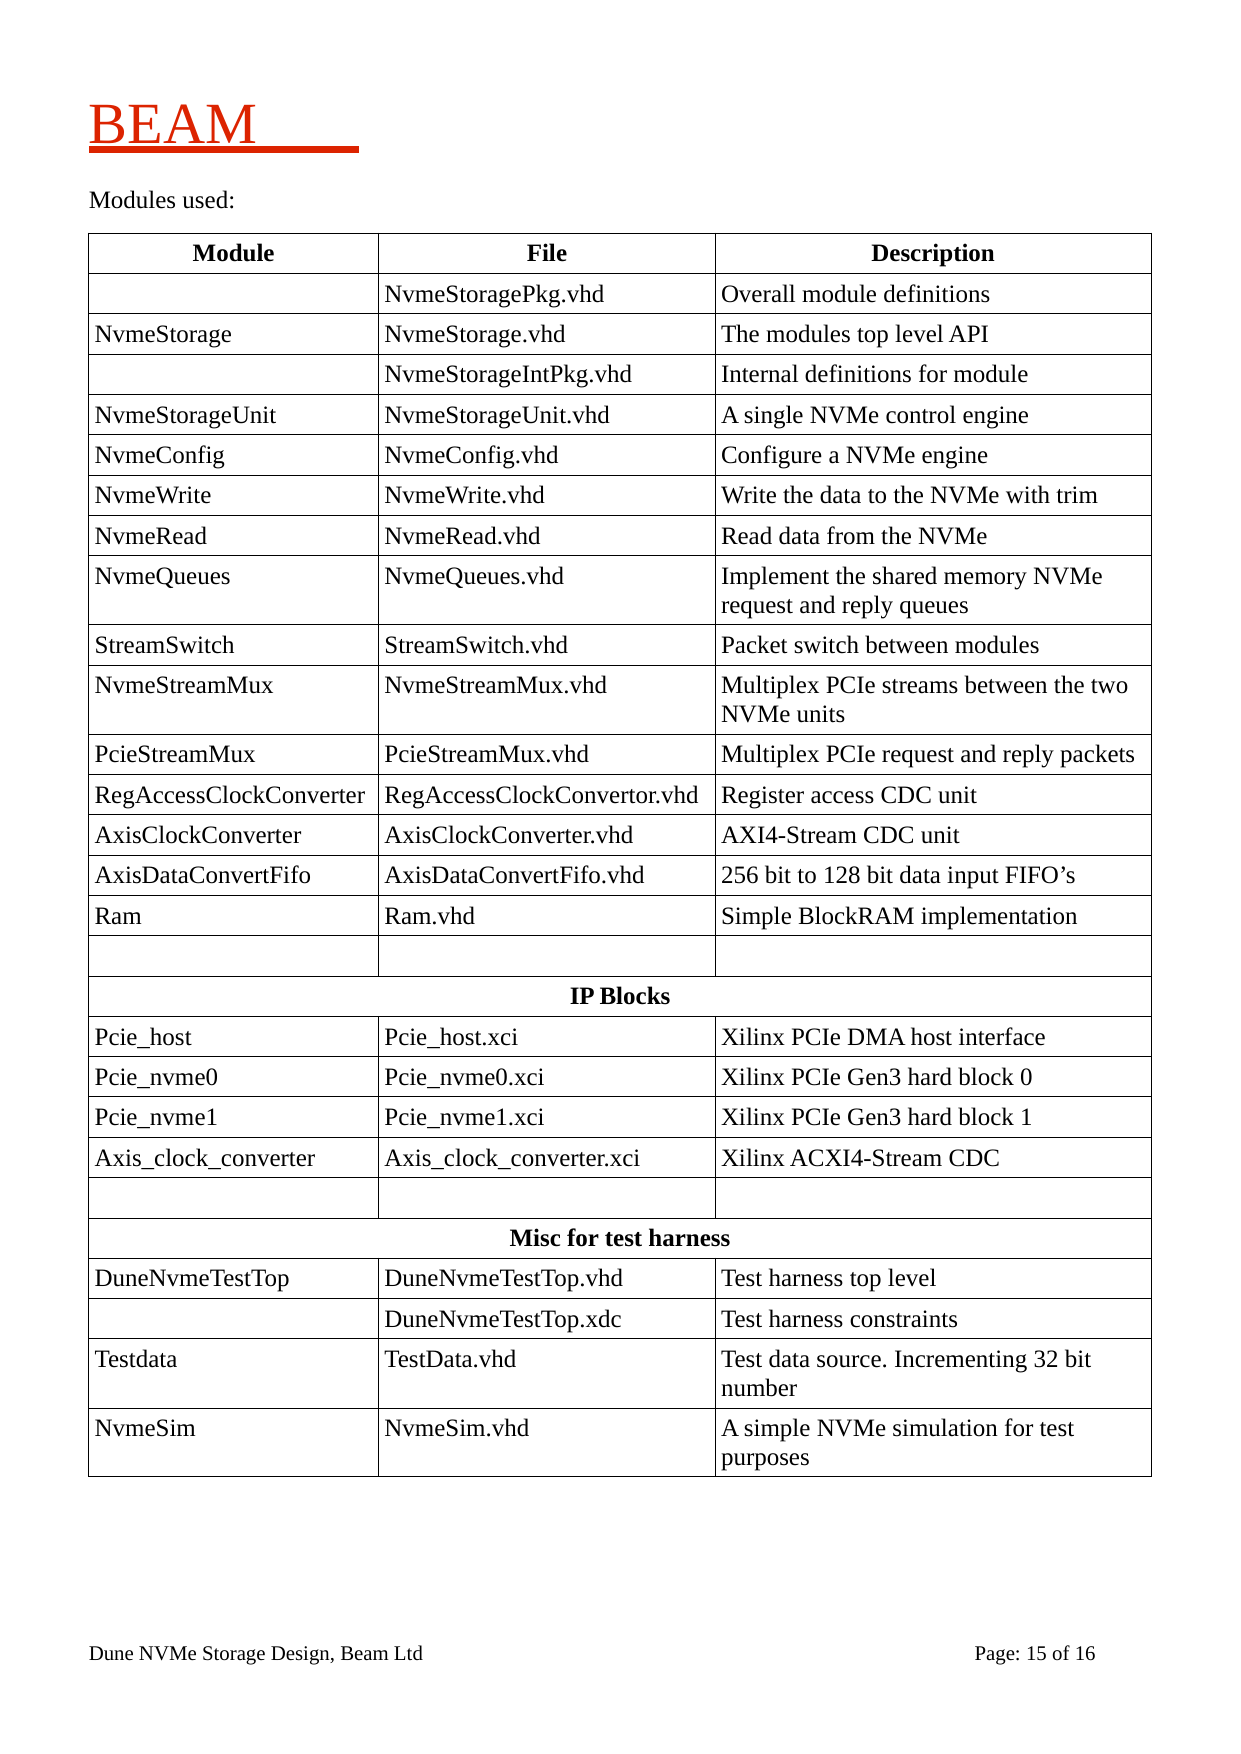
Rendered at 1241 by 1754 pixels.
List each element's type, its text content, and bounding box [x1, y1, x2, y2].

table_cell Axis_clock_converter.xci [379, 1138, 715, 1177]
table_cell Internal definitions for module [716, 355, 1151, 394]
table_cell NvmeQueues.vhd [379, 556, 715, 624]
table_cell RegAccessClockConvertor.vhd [379, 775, 715, 814]
table_cell Pcie_nvme0.xci [379, 1057, 715, 1096]
table_cell Xilinx PCIe Gen3 hard block 1 [716, 1097, 1151, 1137]
table_cell RegAccessClockConverter [89, 775, 378, 814]
table_cell NvmeConfig.vhd [379, 435, 715, 474]
table_cell Pcie_nvme1.xci [379, 1097, 715, 1137]
table_cell Configure a NVMe engine [716, 435, 1151, 474]
table_cell NvmeRead [89, 516, 378, 555]
table_cell Read data from the NVMe [716, 516, 1151, 555]
table_cell Write the data to the NVMe with trim [716, 476, 1151, 515]
table_cell NvmeQueues [89, 556, 378, 624]
table_cell Pcie_nvme0 [89, 1057, 378, 1096]
table_cell A simple NVMe simulation for test purposes [716, 1409, 1151, 1476]
table_cell Overall module definitions [716, 274, 1151, 313]
table_cell Simple BlockRAM implementation [716, 896, 1151, 935]
table_cell Xilinx PCIe DMA host interface [716, 1017, 1151, 1056]
table_cell NvmeStorageIntPkg.vhd [379, 355, 715, 394]
table_cell Test harness constraints [716, 1299, 1151, 1338]
table_cell Pcie_host.xci [379, 1017, 715, 1056]
table_cell Axis_clock_converter [89, 1138, 378, 1177]
table_cell NvmeSim [89, 1409, 378, 1476]
table_cell StreamSwitch [89, 625, 378, 664]
table_header File [379, 234, 715, 273]
table_cell NvmeStorageUnit [89, 395, 378, 434]
table_cell NvmeSim.vhd [379, 1409, 715, 1476]
table_cell AxisClockConverter.vhd [379, 815, 715, 854]
table_cell Ram [89, 896, 378, 935]
table_cell NvmeWrite.vhd [379, 476, 715, 515]
table_cell Test harness top level [716, 1259, 1151, 1298]
table_cell Implement the shared memory NVMe request and reply queues [716, 556, 1151, 624]
table_cell DuneNvmeTestTop [89, 1259, 378, 1298]
table_cell DuneNvmeTestTop.xdc [379, 1299, 715, 1338]
table_header Module [89, 234, 378, 273]
table_cell NvmeStreamMux [89, 666, 378, 734]
table_cell AXI4-Stream CDC unit [716, 815, 1151, 854]
table_cell Ram.vhd [379, 896, 715, 935]
table_cell Misc for test harness [89, 1219, 1151, 1258]
table_cell [89, 1299, 378, 1338]
table_cell [89, 936, 378, 976]
table_cell [379, 1178, 715, 1217]
table_cell PcieStreamMux.vhd [379, 735, 715, 774]
table_cell Test data source. Incrementing 32 bit number [716, 1339, 1151, 1407]
table_cell NvmeStorage.vhd [379, 314, 715, 354]
table_cell IP Blocks [89, 977, 1151, 1016]
table_header Description [716, 234, 1151, 273]
table_cell [716, 1178, 1151, 1217]
table_cell NvmeConfig [89, 435, 378, 474]
table_cell AxisDataConvertFifo.vhd [379, 856, 715, 895]
table_cell Testdata [89, 1339, 378, 1407]
table_cell NvmeStreamMux.vhd [379, 666, 715, 734]
table_cell AxisDataConvertFifo [89, 856, 378, 895]
table_cell 256 bit to 128 bit data input FIFO’s [716, 856, 1151, 895]
table_cell The modules top level API [716, 314, 1151, 354]
table_cell NvmeStorageUnit.vhd [379, 395, 715, 434]
table_cell Packet switch between modules [716, 625, 1151, 664]
table_cell [89, 274, 378, 313]
table_cell [89, 1178, 378, 1217]
table_cell NvmeRead.vhd [379, 516, 715, 555]
table_cell [89, 355, 378, 394]
table_cell NvmeStoragePkg.vhd [379, 274, 715, 313]
table_cell StreamSwitch.vhd [379, 625, 715, 664]
table_cell TestData.vhd [379, 1339, 715, 1407]
table_cell Xilinx PCIe Gen3 hard block 0 [716, 1057, 1151, 1096]
table_cell A single NVMe control engine [716, 395, 1151, 434]
text Modules used: [88, 185, 1152, 214]
table_cell Pcie_nvme1 [89, 1097, 378, 1137]
table_cell DuneNvmeTestTop.vhd [379, 1259, 715, 1298]
table_cell Multiplex PCIe request and reply packets [716, 735, 1151, 774]
table_cell Register access CDC unit [716, 775, 1151, 814]
table_cell Multiplex PCIe streams between the two NVMe units [716, 666, 1151, 734]
table_cell [379, 936, 715, 976]
table_cell Pcie_host [89, 1017, 378, 1056]
table_cell Xilinx ACXI4-Stream CDC [716, 1138, 1151, 1177]
table_cell NvmeWrite [89, 476, 378, 515]
table_cell AxisClockConverter [89, 815, 378, 854]
table_cell NvmeStorage [89, 314, 378, 354]
table_cell [716, 936, 1151, 976]
table_cell PcieStreamMux [89, 735, 378, 774]
